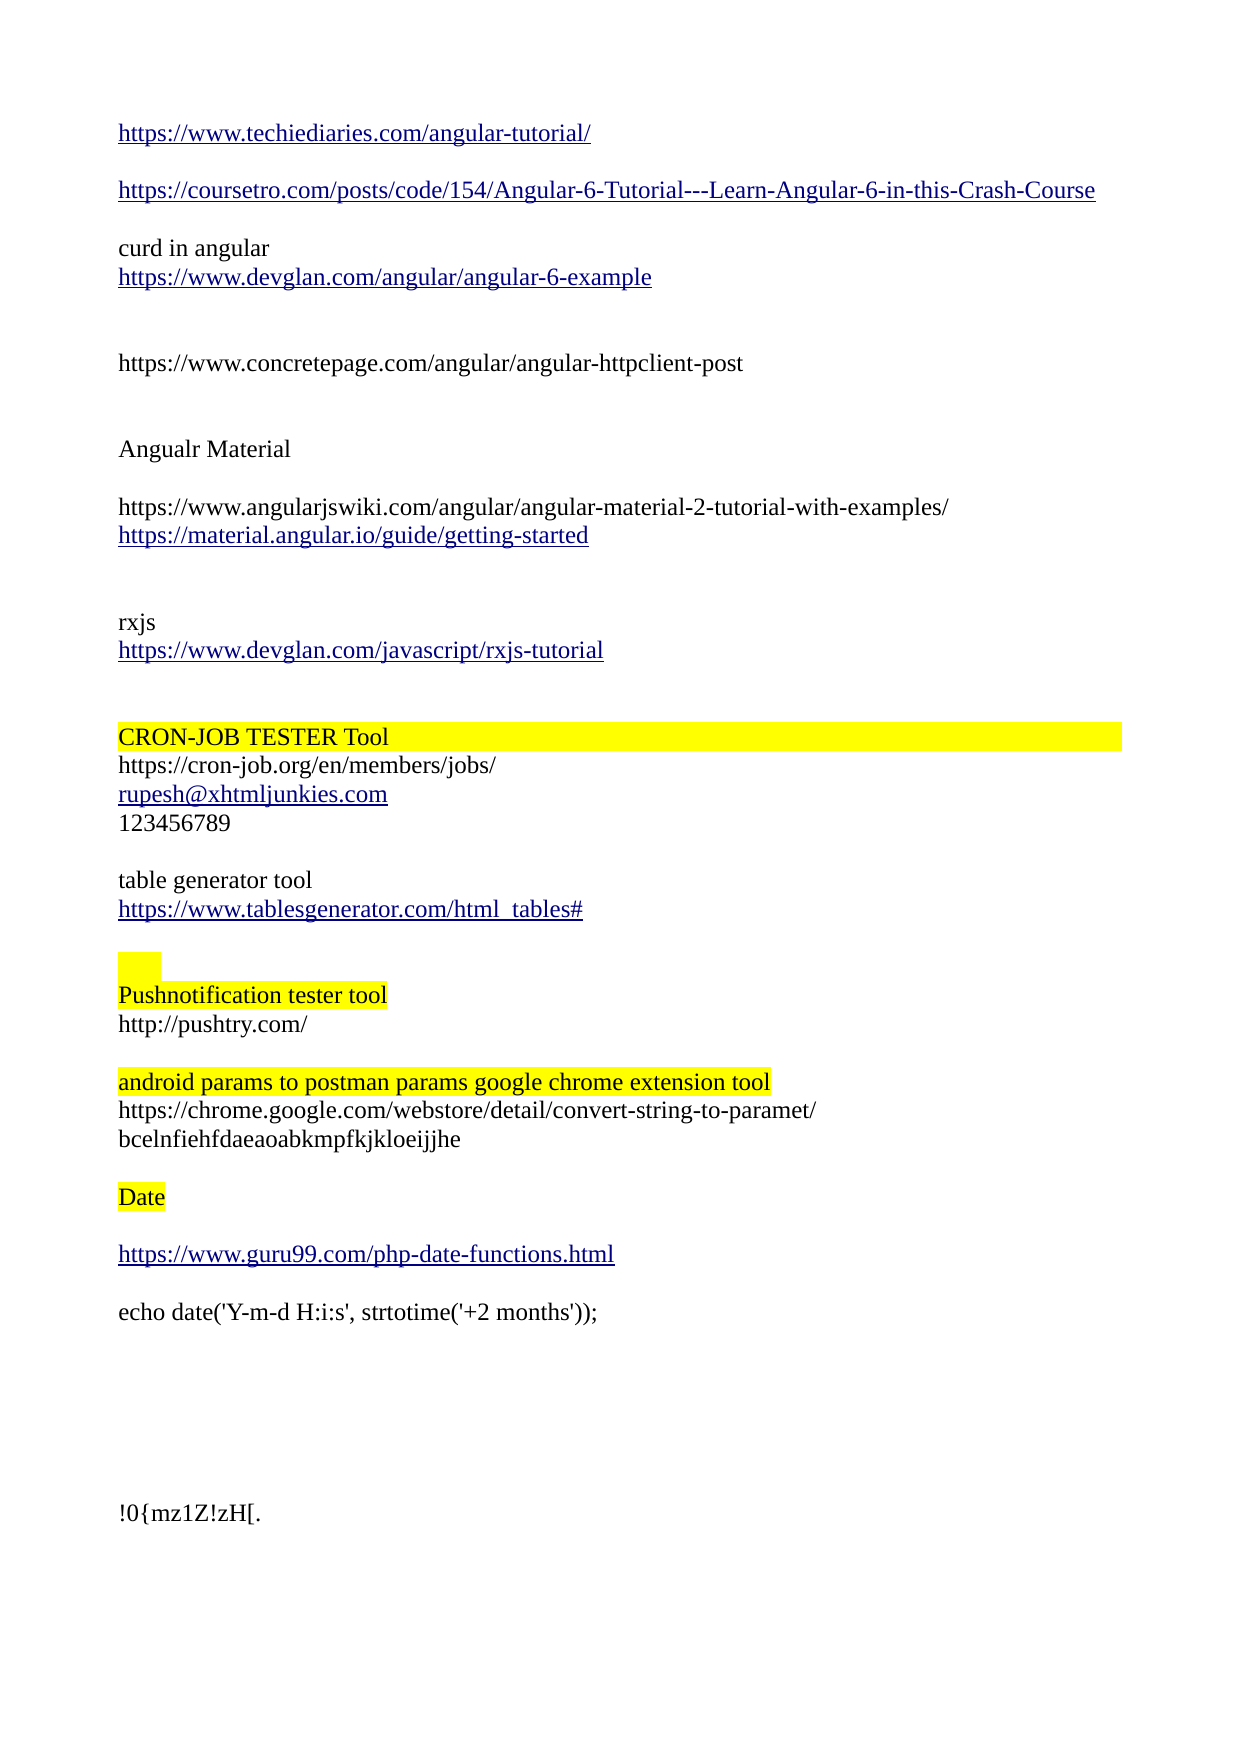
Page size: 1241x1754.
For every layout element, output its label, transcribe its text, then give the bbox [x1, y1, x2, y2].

text CRON-JOB TESTER Tool [118, 722, 1122, 751]
text curd in angular [118, 233, 1122, 262]
text Angualr Material [118, 434, 1122, 463]
text https://www.angularjswiki.com/angular/angular-material-2-tutorial-with-examples/ [118, 492, 1122, 521]
text !0{mz1Z!zH[. [118, 1498, 1122, 1527]
text http://pushtry.com/ [118, 1009, 1122, 1038]
text https://chrome.google.com/webstore/detail/convert-string-to-paramet/bcelnfiehfdaeaoabkmpfkjkloeijjhe [118, 1096, 1122, 1153]
text Date [118, 1182, 1122, 1211]
text https://www.devglan.com/angular/angular-6-example [118, 262, 1122, 291]
text https://www.devglan.com/javascript/rxjs-tutorial [118, 636, 1122, 664]
text android params to postman params google chrome extension tool [118, 1067, 1122, 1096]
text echo date('Y-m-d H:i:s', strtotime('+2 months')); [118, 1297, 1122, 1326]
text https://coursetro.com/posts/code/154/Angular-6-Tutorial---Learn-Angular-6-in-this-Crash-Course [118, 176, 1122, 204]
text rupesh@xhtmljunkies.com [118, 779, 1122, 808]
text table generator tool [118, 866, 1122, 894]
text https://www.concretepage.com/angular/angular-httpclient-post [118, 348, 1122, 377]
text 123456789 [118, 808, 1122, 837]
text https://www.techiediaries.com/angular-tutorial/ [118, 118, 1122, 147]
text Pushnotification tester tool [118, 981, 1122, 1009]
text rxjs [118, 607, 1122, 636]
text https://www.tablesgenerator.com/html_tables# [118, 894, 1122, 923]
text https://material.angular.io/guide/getting-started [118, 521, 1122, 549]
text https://www.guru99.com/php-date-functions.html [118, 1239, 1122, 1268]
text https://cron-job.org/en/members/jobs/ [118, 751, 1122, 779]
